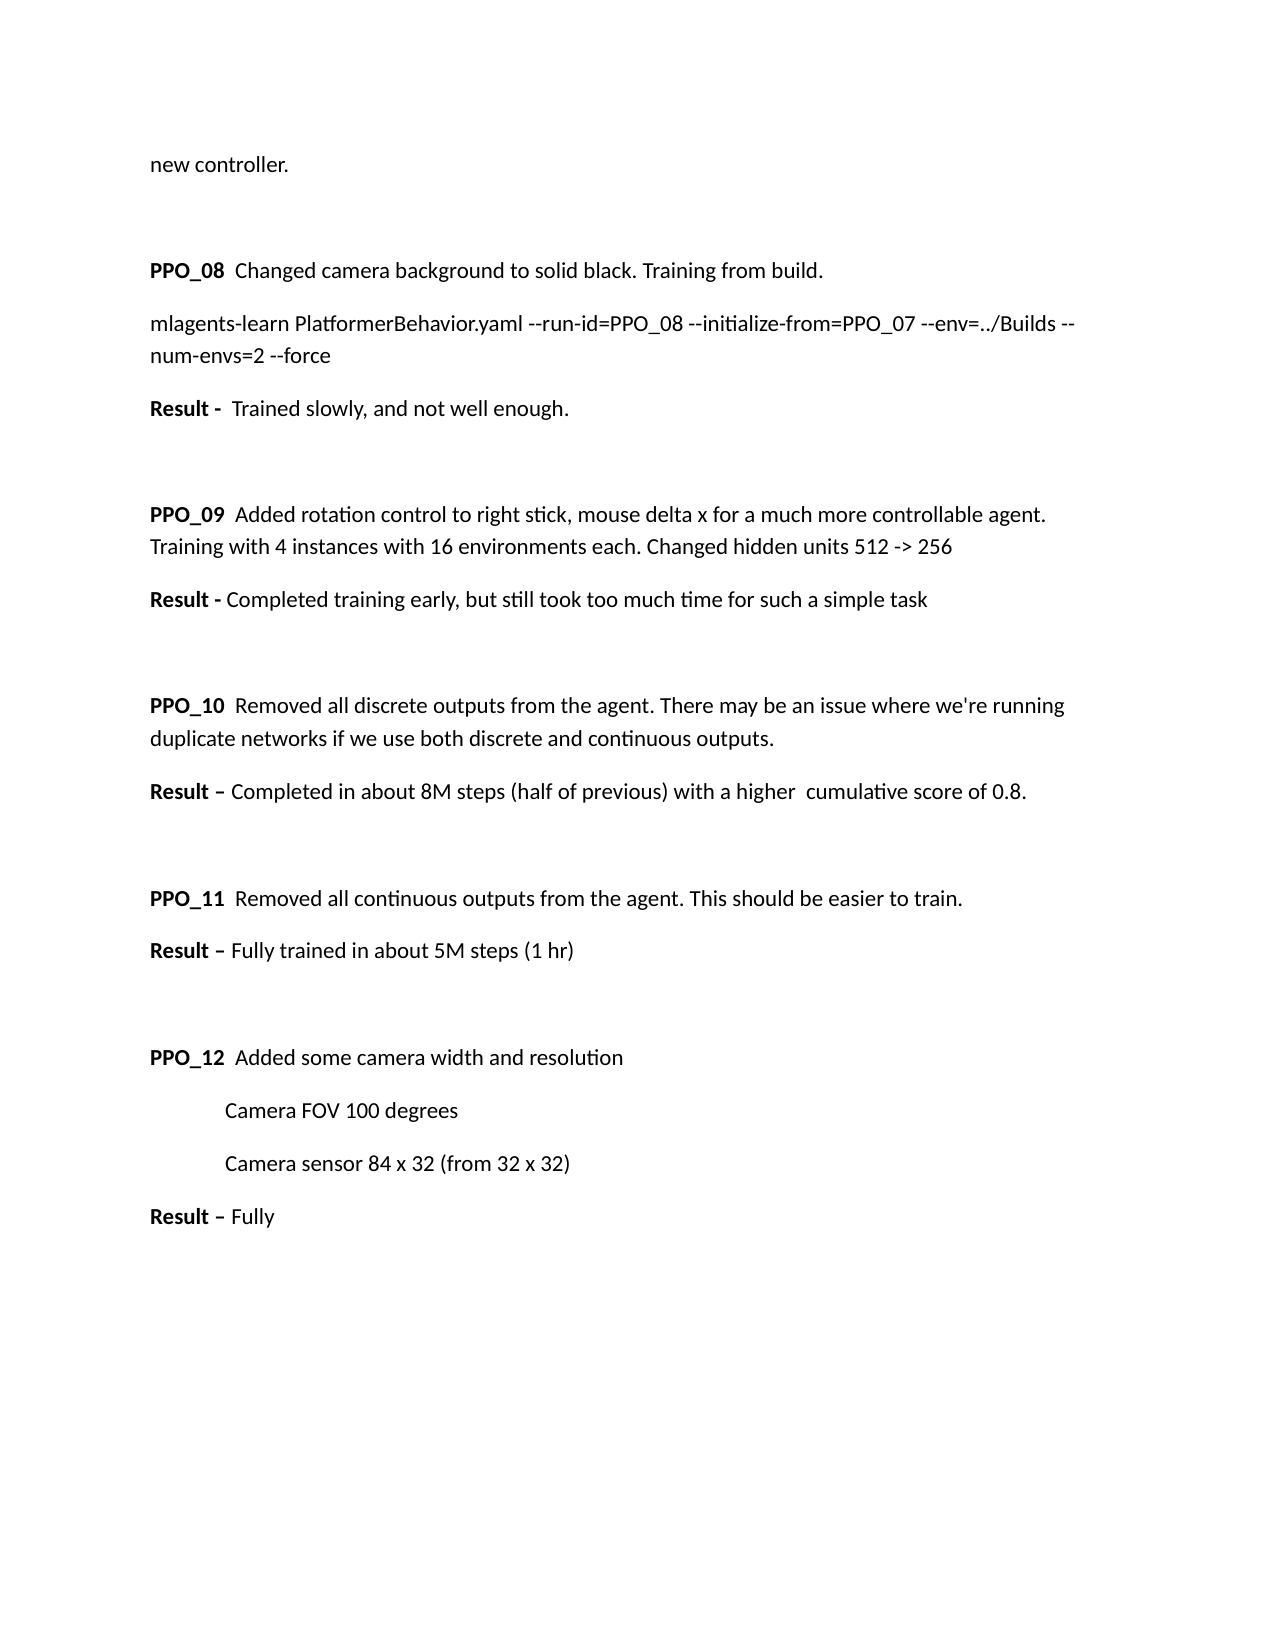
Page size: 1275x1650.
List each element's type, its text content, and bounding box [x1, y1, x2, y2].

text Camera FOV 100 degrees [150, 1096, 1125, 1124]
text Camera sensor 84 x 32 (from 32 x 32) [150, 1149, 1125, 1177]
text new controller. [150, 150, 1125, 178]
text PPO_12 Added some camera width and resolution [150, 1043, 1125, 1071]
text PPO_08 Changed camera background to solid black. Training from build. [150, 256, 1125, 284]
text Result – Fully trained in about 5M steps (1 hr) [150, 937, 1125, 965]
text Result – Fully [150, 1202, 1125, 1230]
text PPO_11 Removed all continuous outputs from the agent. This should be easier to train. [150, 884, 1125, 912]
text Result – Completed in about 8M steps (half of previous) with a higher cumulative score of 0.8. [150, 777, 1125, 805]
text mlagents-learn PlatformerBehavior.yaml --run-id=PPO_08 --initialize-from=PPO_07 --env=../Builds --num-envs=2 --force [150, 309, 1125, 369]
text PPO_10 Removed all discrete outputs from the agent. There may be an issue where we're running duplicate networks if we use both discrete and continuous outputs. [150, 692, 1125, 752]
text Result - Trained slowly, and not well enough. [150, 394, 1125, 422]
text PPO_09 Added rotation control to right stick, mouse delta x for a much more controllable agent. Training with 4 instances with 16 environments each. Changed hidden units 512 -> 256 [150, 500, 1125, 561]
text Result - Completed training early, but still took too much time for such a simple task [150, 586, 1125, 613]
